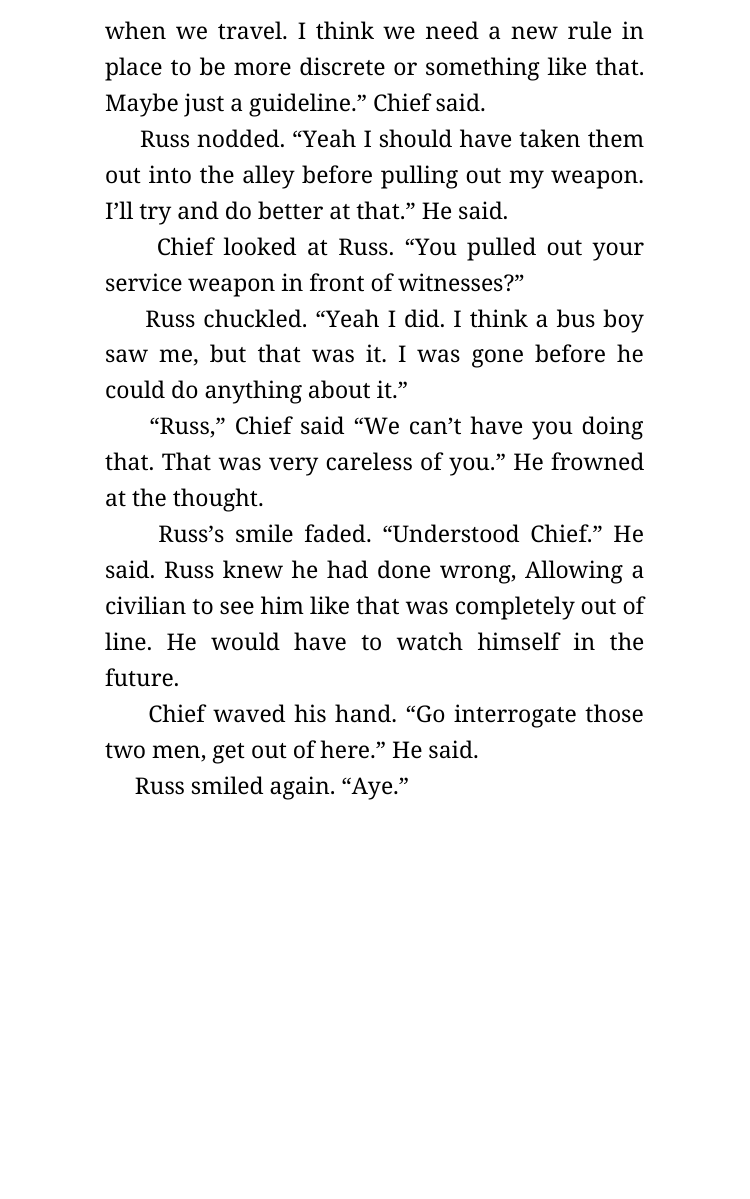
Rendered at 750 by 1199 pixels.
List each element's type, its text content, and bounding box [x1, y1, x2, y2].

text Russ’s smile faded. “Understood Chief.” He said. Russ knew he had done wrong, Allowing a civilian to see him like that was completely out of line. He would have to watch himself in the future. [105, 518, 645, 693]
text Russ chuckled. “Yeah I did. I think a bus boy saw me, but that was it. I was gone before he could do anything about it.” [105, 302, 645, 406]
text Chief looked at Russ. “You pulled out your service weapon in front of witnesses?” [105, 231, 645, 298]
text when we travel. I think we need a new rule in place to be more discrete or something like that. Maybe just a guideline.” Chief said. [105, 15, 645, 118]
text Chief waved his hand. “Go interrogate those two men, get out of here.” He said. [105, 698, 645, 765]
text “Russ,” Chief said “We can’t have you doing that. That was very careless of you.” He frowned at the thought. [105, 410, 645, 513]
text Russ nodded. “Yeah I should have taken them out into the alley before pulling out my weapon. I’ll try and do better at that.” He said. [105, 123, 645, 226]
text Russ smiled again. “Aye.” [105, 770, 645, 801]
